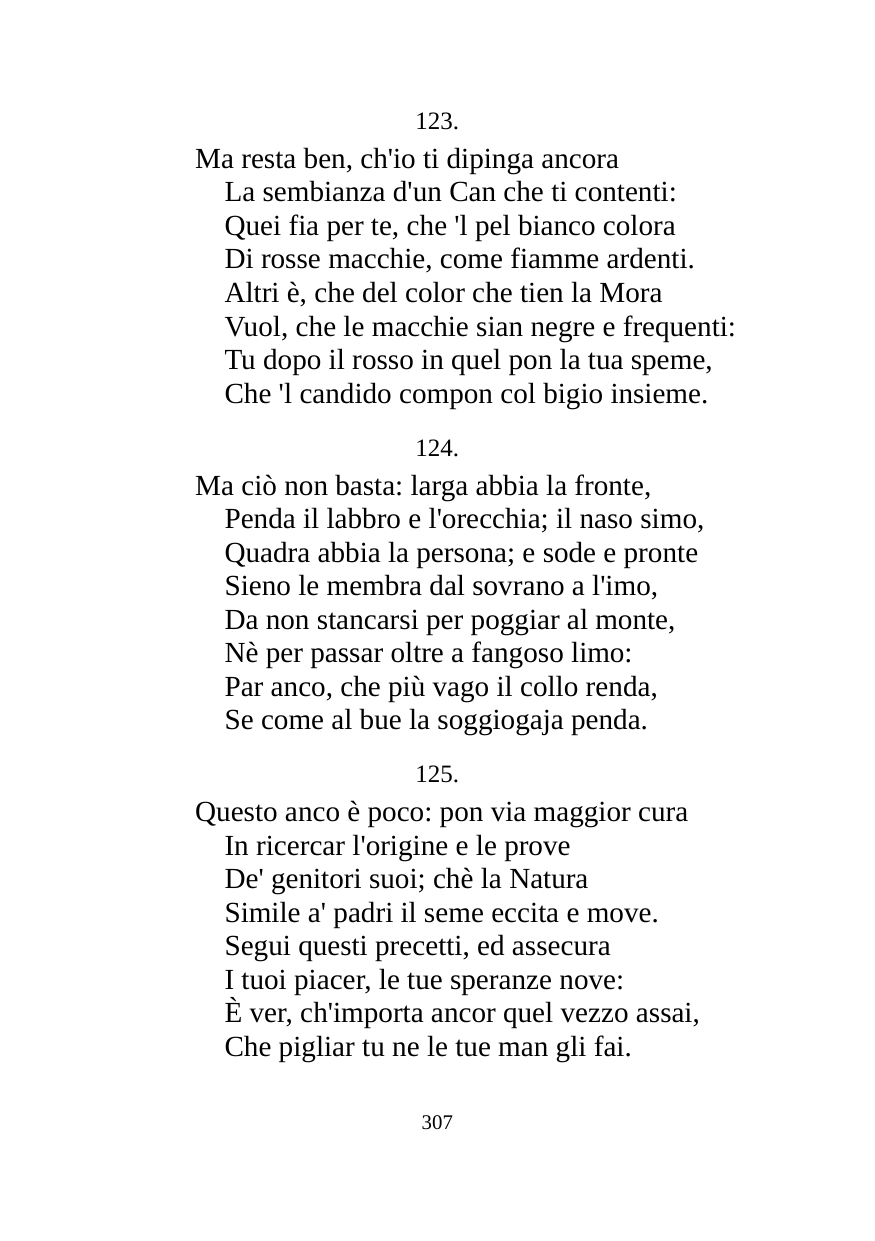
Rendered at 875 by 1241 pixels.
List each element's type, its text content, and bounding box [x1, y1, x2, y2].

text La sembianza d'un Can che ti contenti: [224, 174, 768, 208]
text Di rosse macchie, come fiamme ardenti. [224, 242, 768, 275]
text Ma ciò non basta: larga abbia la fronte, [195, 468, 768, 501]
text È ver, ch'importa ancor quel vezzo assai, [224, 996, 768, 1029]
text Segui questi precetti, ed assecura [224, 928, 768, 962]
text Che 'l candido compon col bigio insieme. [224, 376, 768, 409]
text Quei fia per te, che 'l pel bianco colora [224, 208, 768, 242]
text Sieno le membra dal sovrano a l'imo, [224, 568, 768, 602]
text 123. [106, 106, 768, 135]
text Quadra abbia la persona; e sode e pronte [224, 535, 768, 568]
text 125. [106, 759, 768, 788]
text Tu dopo il rosso in quel pon la tua speme, [224, 342, 768, 376]
text Altri è, che del color che tien la Mora [224, 275, 768, 309]
text 124. [106, 433, 768, 462]
text Che pigliar tu ne le tue man gli fai. [224, 1029, 768, 1063]
text Nè per passar oltre a fangoso limo: [224, 635, 768, 669]
text Se come al bue la soggiogaja penda. [224, 702, 768, 736]
text Penda il labbro e l'orecchia; il naso simo, [224, 501, 768, 535]
text De' genitori suoi; chè la Natura [224, 861, 768, 895]
text Simile a' padri il seme eccita e move. [224, 895, 768, 928]
text Da non stancarsi per poggiar al monte, [224, 602, 768, 635]
text I tuoi piacer, le tue speranze nove: [224, 962, 768, 996]
text Questo anco è poco: pon via maggior cura [195, 794, 768, 828]
text In ricercar l'origine e le prove [224, 828, 768, 861]
text Vuol, che le macchie sian negre e frequenti: [224, 309, 768, 342]
text Ma resta ben, ch'io ti dipinga ancora [195, 141, 768, 174]
text Par anco, che più vago il collo renda, [224, 669, 768, 702]
